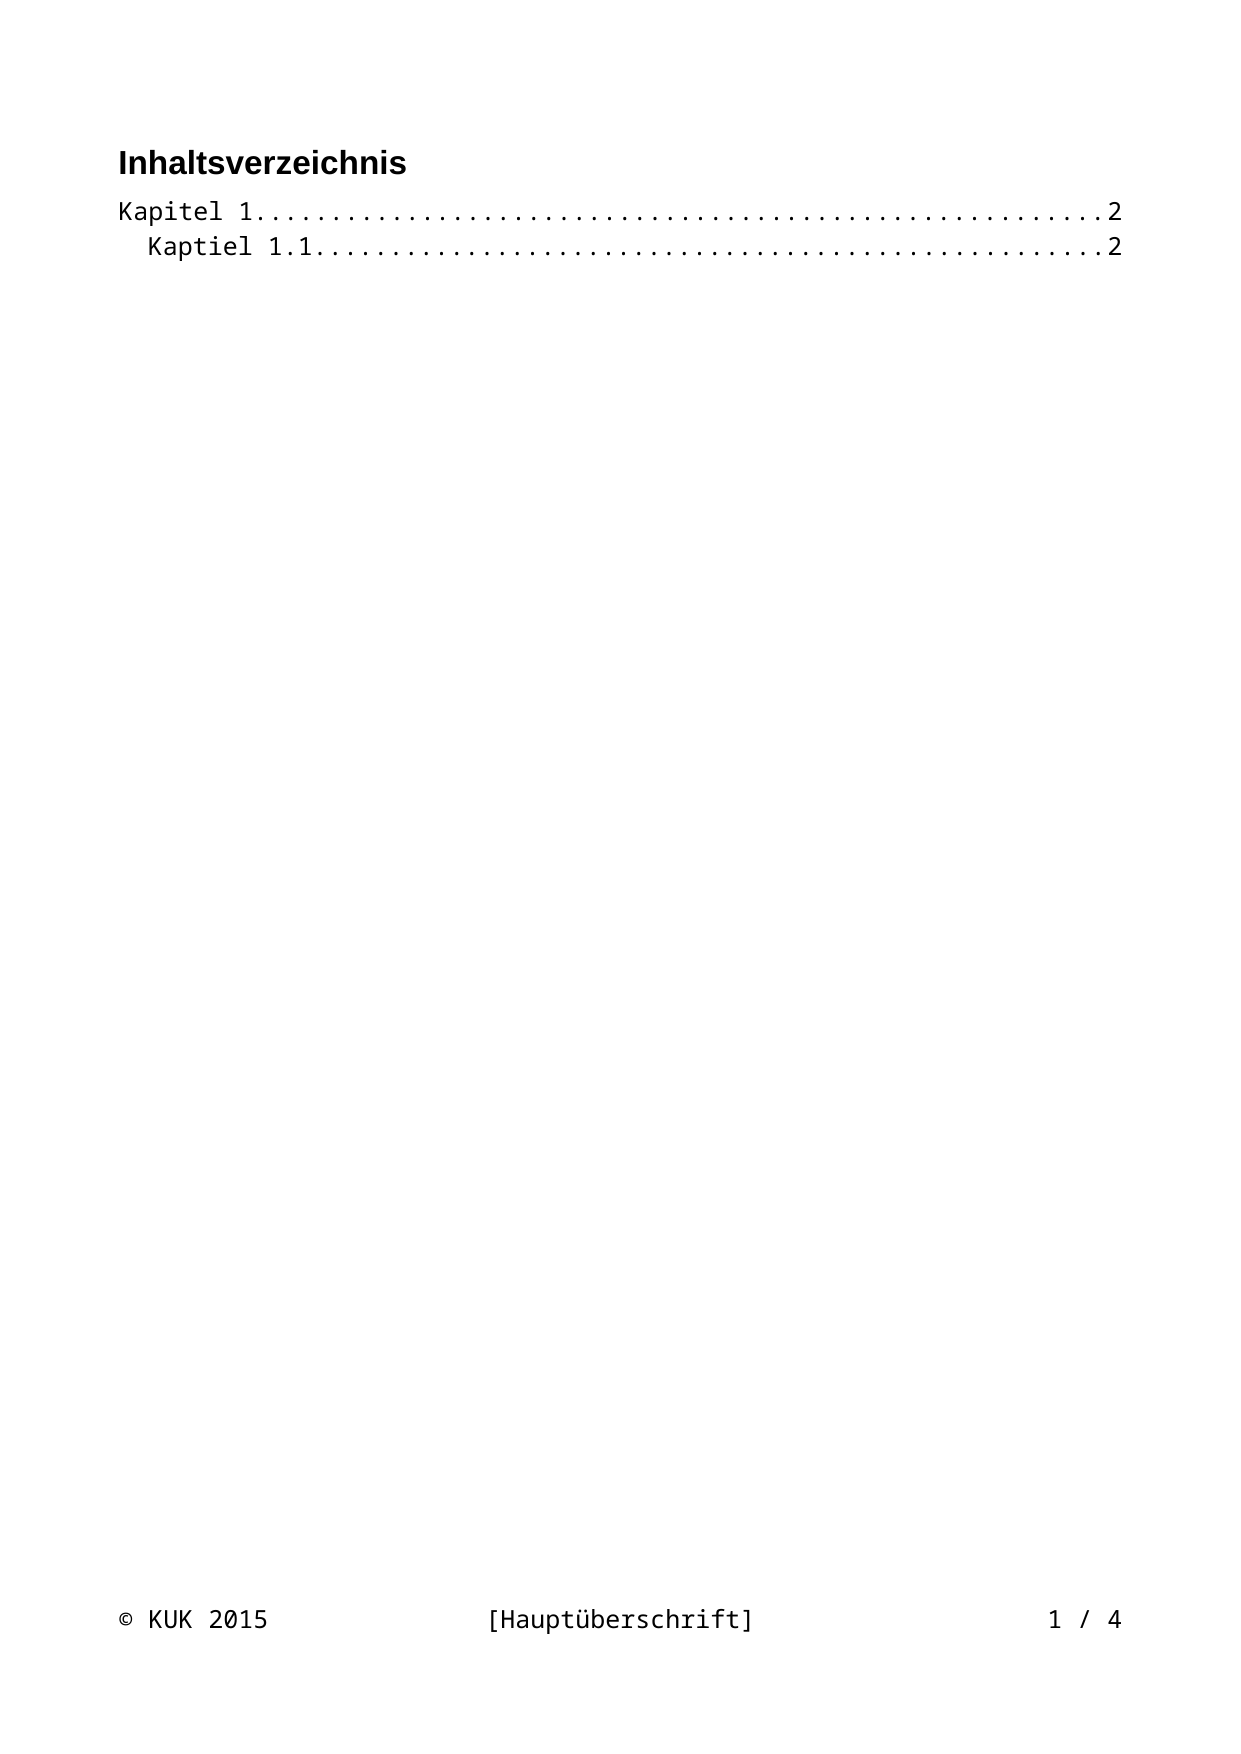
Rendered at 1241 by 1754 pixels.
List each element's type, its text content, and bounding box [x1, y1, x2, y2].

text Kapitel 1 2 [118, 194, 1122, 228]
text Kaptiel 1.1 2 [148, 228, 1122, 262]
subtitle Inhaltsverzeichnis [118, 143, 1122, 182]
